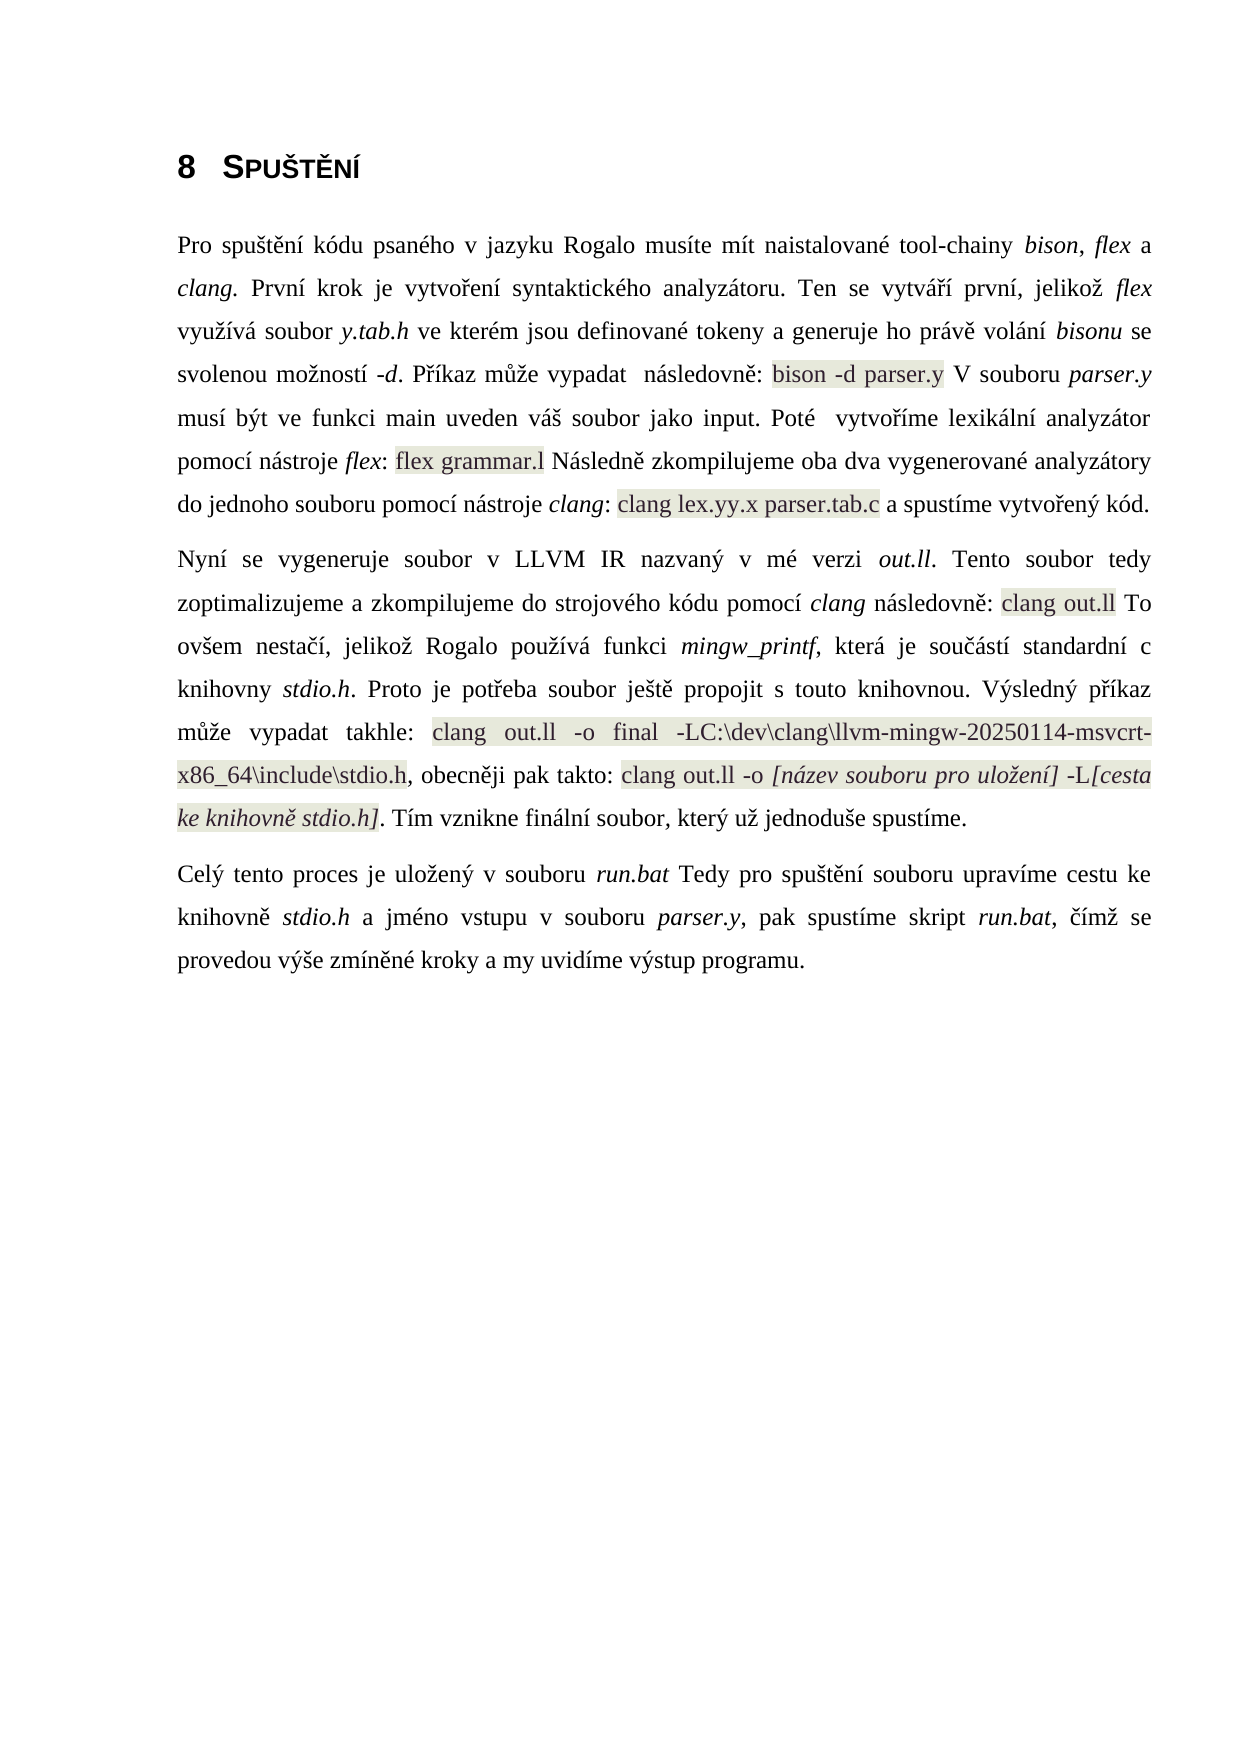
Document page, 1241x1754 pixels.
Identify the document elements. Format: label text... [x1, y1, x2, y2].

text Nyní se vygeneruje soubor v LLVM IR nazvaný v mé verzi out.ll. Tento soubor tedy zoptimalizujeme a zkompilujeme do strojového kódu pomocí clang následovně: clang out.ll To ovšem nestačí, jelikož Rogalo používá funkci mingw_printf, která je součástí standardní c knihovny stdio.h. Proto je potřeba soubor ještě propojit s touto knihovnou. Výsledný příkaz může vypadat takhle: clang out.ll -o final -LC:\dev\clang\llvm-mingw-20250114-msvcrt-x86_64\include\stdio.h, obecněji pak takto: clang out.ll -o [název souboru pro uložení] -L[cesta ke knihovně stdio.h]. Tím vznikne finální soubor, který už jednoduše spustíme. [177, 544, 1152, 832]
subtitle Spuštění [177, 148, 1152, 186]
text Celý tento proces je uložený v souboru run.bat Tedy pro spuštění souboru upravíme cestu ke knihovně stdio.h a jméno vstupu v souboru parser.y, pak spustíme skript run.bat, čímž se provedou výše zmíněné kroky a my uvidíme výstup programu. [177, 859, 1152, 974]
text Pro spuštění kódu psaného v jazyku Rogalo musíte mít naistalované tool-chainy bison, flex a clang. První krok je vytvoření syntaktického analyzátoru. Ten se vytváří první, jelikož flex využívá soubor y.tab.h ve kterém jsou definované tokeny a generuje ho právě volání bisonu se svolenou možností -d. Příkaz může vypadat následovně: bison -d parser.y V souboru parser.y musí být ve funkci main uveden váš soubor jako input. Poté vytvoříme lexikální analyzátor pomocí nástroje flex: flex grammar.l Následně zkompilujeme oba dva vygenerované analyzátory do jednoho souboru pomocí nástroje clang: clang lex.yy.x parser.tab.c a spustíme vytvořený kód. [177, 230, 1152, 518]
